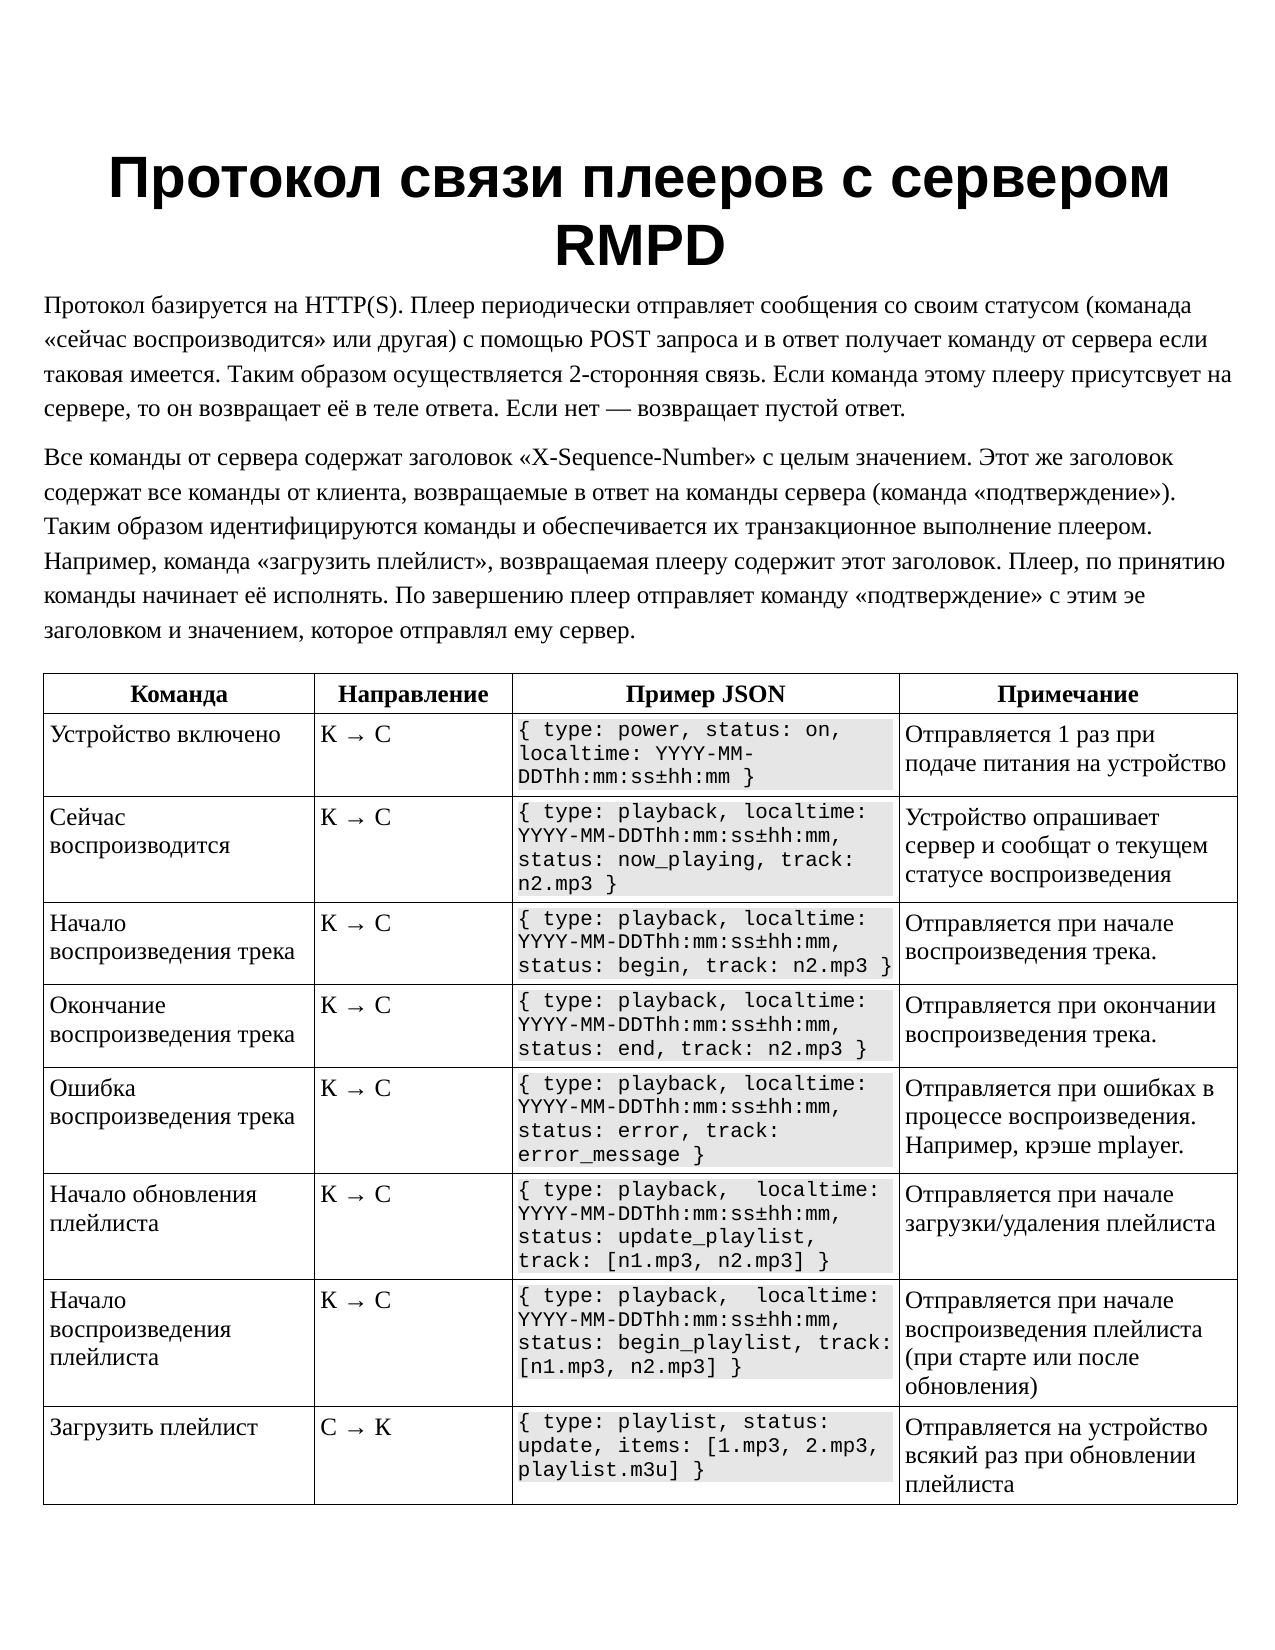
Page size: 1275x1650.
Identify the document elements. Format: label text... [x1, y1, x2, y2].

table_cell К → С [315, 797, 512, 902]
table_cell Отправляется при окончании воспроизведения трека. [900, 985, 1237, 1067]
table_cell { type: playback, localtime: YYYY-MM-DDThh:mm:ss±hh:mm, status: error, track: error_message } [513, 1068, 899, 1173]
table_cell { type: playback, localtime: YYYY-MM-DDThh:mm:ss±hh:mm, status: end, track: n2.mp3 } [513, 985, 899, 1067]
table_cell К → С [315, 903, 512, 984]
table_cell Устройство включено [44, 714, 314, 796]
table_cell К → С [315, 1174, 512, 1279]
table_cell { type: playback, localtime: YYYY-MM-DDThh:mm:ss±hh:mm, status: begin, track: n2.mp3 } [513, 903, 899, 984]
table_cell С → К [315, 1407, 512, 1503]
table_cell { type: playback, localtime: YYYY-MM-DDThh:mm:ss±hh:mm, status: update_playlist, track: [n1.mp3, n2.mp3] } [513, 1174, 899, 1279]
table_cell Окончание воспроизведения трека [44, 985, 314, 1067]
table_cell К → С [315, 1280, 512, 1406]
table_cell Начало воспроизведения плейлиста [44, 1280, 314, 1406]
table_header Направление [315, 674, 512, 713]
table_cell Начало обновления плейлиста [44, 1174, 314, 1279]
table_cell Загрузить плейлист [44, 1407, 314, 1503]
table_cell Сейчас воспроизводится [44, 797, 314, 902]
table_cell Ошибка воспроизведения трека [44, 1068, 314, 1173]
table_header Команда [44, 674, 314, 713]
table_cell { type: playlist, status: update, items: [1.mp3, 2.mp3, playlist.m3u] } [513, 1407, 899, 1503]
table_cell Начало воспроизведения трека [44, 903, 314, 984]
table_header Примечание [900, 674, 1237, 713]
table_cell { type: playback, localtime: YYYY-MM-DDThh:mm:ss±hh:mm, status: now_playing, track: n2.mp3 } [513, 797, 899, 902]
table_cell Отправляется при начале воспроизведения трека. [900, 903, 1237, 984]
table_cell { type: power, status: on, localtime: YYYY-MM-DDThh:mm:ss±hh:mm } [513, 714, 899, 796]
table_cell Отправляется 1 раз при подаче питания на устройство [900, 714, 1237, 796]
table_cell Отправляется при начале загрузки/удаления плейлиста [900, 1174, 1237, 1279]
table_header Пример JSON [513, 674, 899, 713]
table_cell Отправляется при начале воспроизведения плейлиста (при старте или после обновления) [900, 1280, 1237, 1406]
table_cell Отправляется на устройство всякий раз при обновлении плейлиста [900, 1407, 1237, 1503]
table_cell Устройство опрашивает сервер и сообщат о текущем статусе воспроизведения [900, 797, 1237, 902]
table_cell { type: playback, localtime: YYYY-MM-DDThh:mm:ss±hh:mm, status: begin_playlist, track: [n1.mp3, n2.mp3] } [513, 1280, 899, 1406]
table_cell К → С [315, 1068, 512, 1173]
table_cell К → С [315, 985, 512, 1067]
table_cell К → С [315, 714, 512, 796]
table_cell Отправляется при ошибках в процессе воспроизведения. Например, крэше mplayer. [900, 1068, 1237, 1173]
